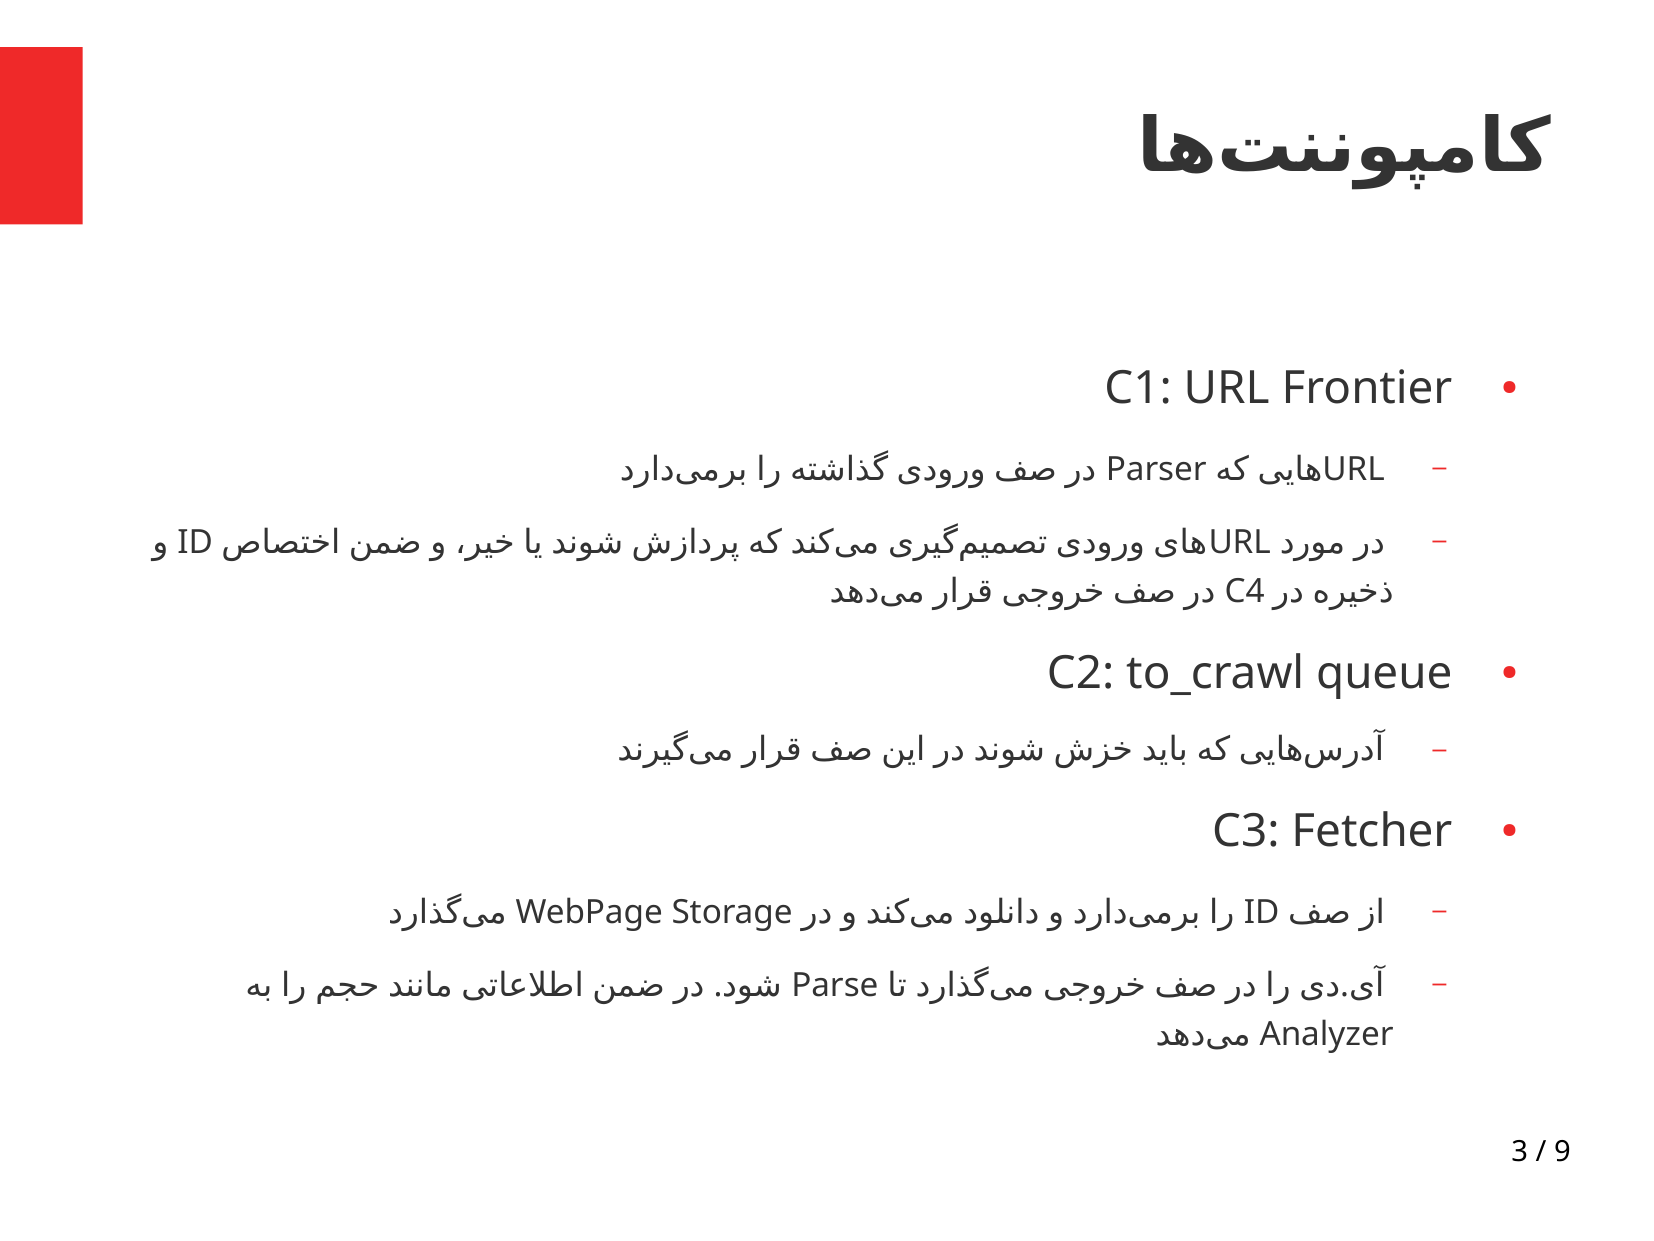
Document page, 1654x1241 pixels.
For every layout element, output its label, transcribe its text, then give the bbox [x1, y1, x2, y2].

title کامپوننت‌ها [118, 49, 1571, 257]
list C1: URL Frontier URLهایی که Parser در صف ورودی گذاشته را برمی‌دارد در مورد URLهای ورودی تصمیم‌گیری می‌کند که پردازش شوند یا خیر، و ضمن اختصاص ID و ذخیره در C4 در صف خروجی قرار می‌دهد C2: to_crawl queue آدرس‌هایی که باید خزش شوند در این صف قرار می‌گیرند C3: Fetcher از صف ID را برمی‌دارد و دانلود می‌کند و در WebPage Storage می‌گذارد آی.دی را در صف خروجی می‌گذارد تا Parse شود. در ضمن اطلاعاتی مانند حجم را به Analyzer می‌دهد [118, 354, 1536, 1074]
